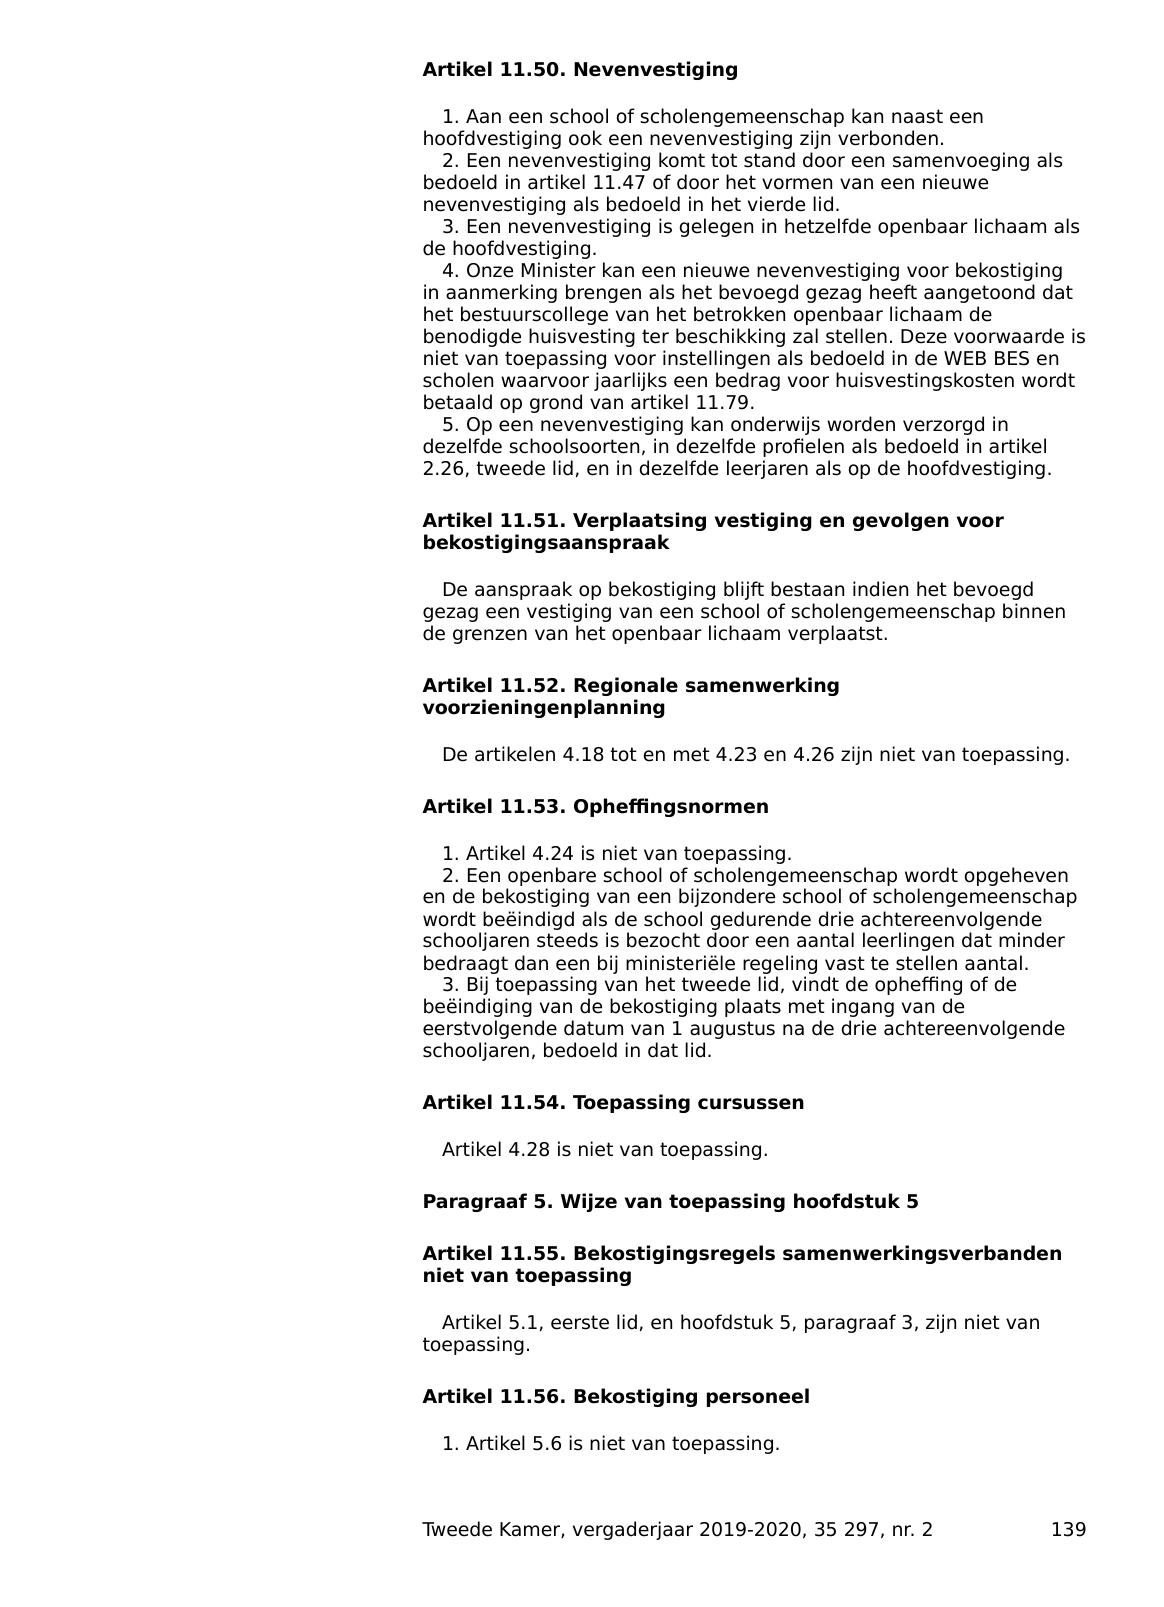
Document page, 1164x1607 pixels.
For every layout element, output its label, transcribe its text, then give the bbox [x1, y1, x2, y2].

text 4. Onze Minister kan een nieuwe nevenvestiging voor bekostiging in aanmerking brengen als het bevoegd gezag heeft aangetoond dat het bestuurscollege van het betrokken openbaar lichaam de benodigde huisvesting ter beschikking zal stellen. Deze voorwaarde is niet van toepassing voor instellingen als bedoeld in de WEB BES en scholen waarvoor jaarlijks een bedrag voor huisvestingskosten wordt betaald op grond van artikel 11.79. [422, 260, 1087, 414]
text 1. Artikel 4.24 is niet van toepassing. [422, 842, 1087, 864]
text 1. Artikel 5.6 is niet van toepassing. [422, 1433, 1087, 1455]
text 1. Aan een school of scholengemeenschap kan naast een hoofdvestiging ook een nevenvestiging zijn verbonden. [422, 106, 1087, 150]
text De artikelen 4.18 tot en met 4.23 en 4.26 zijn niet van toepassing. [422, 743, 1087, 766]
text De aanspraak op bekostiging blijft bestaan indien het bevoegd gezag een vestiging van een school of scholengemeenschap binnen de grenzen van het openbaar lichaam verplaatst. [422, 579, 1087, 644]
subtitle Artikel 11.56. Bekostiging personeel [422, 1386, 1087, 1408]
text 2. Een openbare school of scholengemeenschap wordt opgeheven en de bekostiging van een bijzondere school of scholengemeenschap wordt beëindigd als de school gedurende drie achtereenvolgende schooljaren steeds is bezocht door een aantal leerlingen dat minder bedraagt dan een bij ministeriële regeling vast te stellen aantal. [422, 864, 1087, 974]
subtitle Artikel 11.51. Verplaatsing vestiging en gevolgen voor bekostigingsaanspraak [422, 510, 1087, 554]
subtitle Artikel 11.53. Opheffingsnormen [422, 796, 1087, 817]
text 3. Een nevenvestiging is gelegen in hetzelfde openbaar lichaam als de hoofdvestiging. [422, 216, 1087, 260]
text 3. Bij toepassing van het tweede lid, vindt de opheffing of de beëindiging van de bekostiging plaats met ingang van de eerstvolgende datum van 1 augustus na de drie achtereenvolgende schooljaren, bedoeld in dat lid. [422, 974, 1087, 1062]
text 5. Op een nevenvestiging kan onderwijs worden verzorgd in dezelfde schoolsoorten, in dezelfde profielen als bedoeld in artikel 2.26, tweede lid, en in dezelfde leerjaren als op de hoofdvestiging. [422, 414, 1087, 480]
subtitle Paragraaf 5. Wijze van toepassing hoofdstuk 5 [422, 1191, 1087, 1213]
subtitle Artikel 11.54. Toepassing cursussen [422, 1092, 1087, 1114]
subtitle Artikel 11.50. Nevenvestiging [422, 59, 1087, 81]
text Artikel 4.28 is niet van toepassing. [422, 1139, 1087, 1161]
subtitle Artikel 11.55. Bekostigingsregels samenwerkingsverbanden niet van toepassing [422, 1243, 1087, 1287]
text Artikel 5.1, eerste lid, en hoofdstuk 5, paragraaf 3, zijn niet van toepassing. [422, 1312, 1087, 1356]
subtitle Artikel 11.52. Regionale samenwerking voorzieningenplanning [422, 674, 1087, 718]
text 2. Een nevenvestiging komt tot stand door een samenvoeging als bedoeld in artikel 11.47 of door het vormen van een nieuwe nevenvestiging als bedoeld in het vierde lid. [422, 150, 1087, 216]
